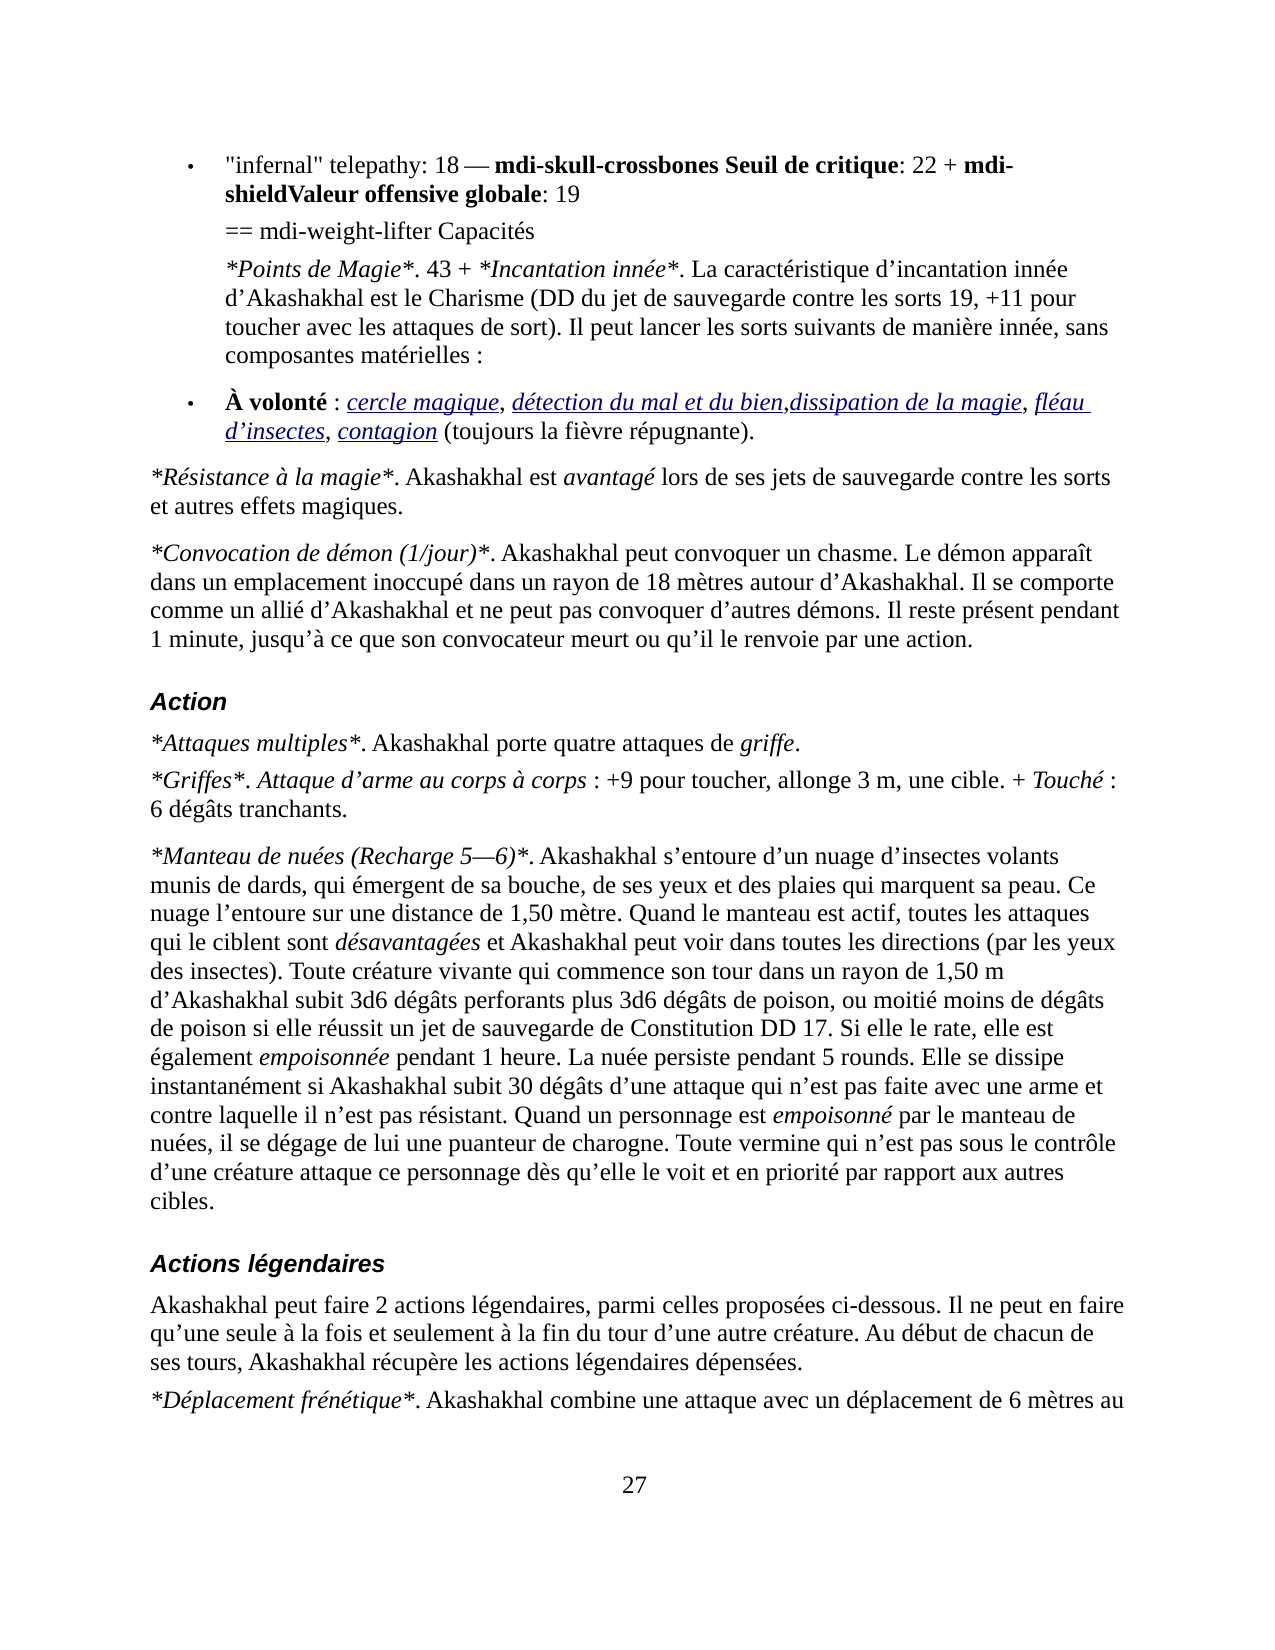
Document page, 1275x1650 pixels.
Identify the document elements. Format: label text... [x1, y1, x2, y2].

text *Convocation de démon (1/jour)*. Akashakhal peut convoquer un chasme. Le démon apparaît dans un emplacement inoccupé dans un rayon de 18 mètres autour d’Akashakhal. Il se comporte comme un allié d’Akashakhal et ne peut pas convoquer d’autres démons. Il reste présent pendant 1 minute, jusqu’à ce que son convocateur meurt ou qu’il le renvoie par une action. [150, 538, 1125, 653]
list *Points de Magie*. 43 + *Incantation innée*. La caractéristique d’incantation innée d’Akashakhal est le Charisme (DD du jet de sauvegarde contre les sorts 19, +11 pour toucher avec les attaques de sort). Il peut lancer les sorts suivants de manière innée, sans composantes matérielles : [187, 254, 1125, 369]
text *Manteau de nuées (Recharge 5—​6)*. Akashakhal s’entoure d’un nuage d’insectes volants munis de dards, qui émergent de sa bouche, de ses yeux et des plaies qui marquent sa peau. Ce nuage l’entoure sur une distance de 1,50 mètre. Quand le manteau est actif, toutes les attaques qui le ciblent sont désavantagées et Akashakhal peut voir dans toutes les directions (par les yeux des insectes). Toute créature vivante qui commence son tour dans un rayon de 1,50 m d’Akashakhal subit 3d6 dégâts perforants plus 3d6 dégâts de poison, ou moitié moins de dégâts de poison si elle réussit un jet de sauvegarde de Constitution DD 17. Si elle le rate, elle est également empoisonnée pendant 1 heure. La nuée persiste pendant 5 rounds. Elle se dissipe instantanément si Akashakhal subit 30 dégâts d’une attaque qui n’est pas faite avec une arme et contre laquelle il n’est pas résistant. Quand un personnage est empoisonné par le manteau de nuées, il se dégage de lui une puanteur de charogne. Toute vermine qui n’est pas sous le contrôle d’une créature attaque ce personnage dès qu’elle le voit et en priorité par rapport aux autres cibles. [150, 841, 1125, 1215]
list À volonté : cercle magique, détection du mal et du bien,dissipation de la magie, fléau d’insectes, contagion (toujours la fièvre répugnante). [187, 387, 1125, 444]
list "infernal" telepathy: 18 — mdi-skull-crossbones Seuil de critique: 22 + mdi-shieldValeur offensive globale: 19 [187, 150, 1125, 207]
list == mdi-weight-lifter Capacités [187, 216, 1125, 245]
text *Déplacement frénétique*. Akashakhal combine une attaque avec un déplacement de 6 mètres au [150, 1385, 1125, 1414]
subtitle Action [150, 687, 1125, 715]
text *Résistance à la magie*. Akashakhal est avantagé lors de ses jets de sauvegarde contre les sorts et autres effets magiques. [150, 462, 1125, 520]
subtitle Actions légendaires [150, 1249, 1125, 1277]
text *Attaques multiples*. Akashakhal porte quatre attaques de griffe. [150, 728, 1125, 757]
text Akashakhal peut faire 2 actions légendaires, parmi celles proposées ci-dessous. Il ne peut en faire qu’une seule à la fois et seulement à la fin du tour d’une autre créature. Au début de chacun de ses tours, Akashakhal récupère les actions légendaires dépensées. [150, 1290, 1125, 1376]
text *Griffes*. Attaque d’arme au corps à corps : +9 pour toucher, allonge 3 m, une cible. + Touché : 6 dégâts tranchants. [150, 766, 1125, 823]
